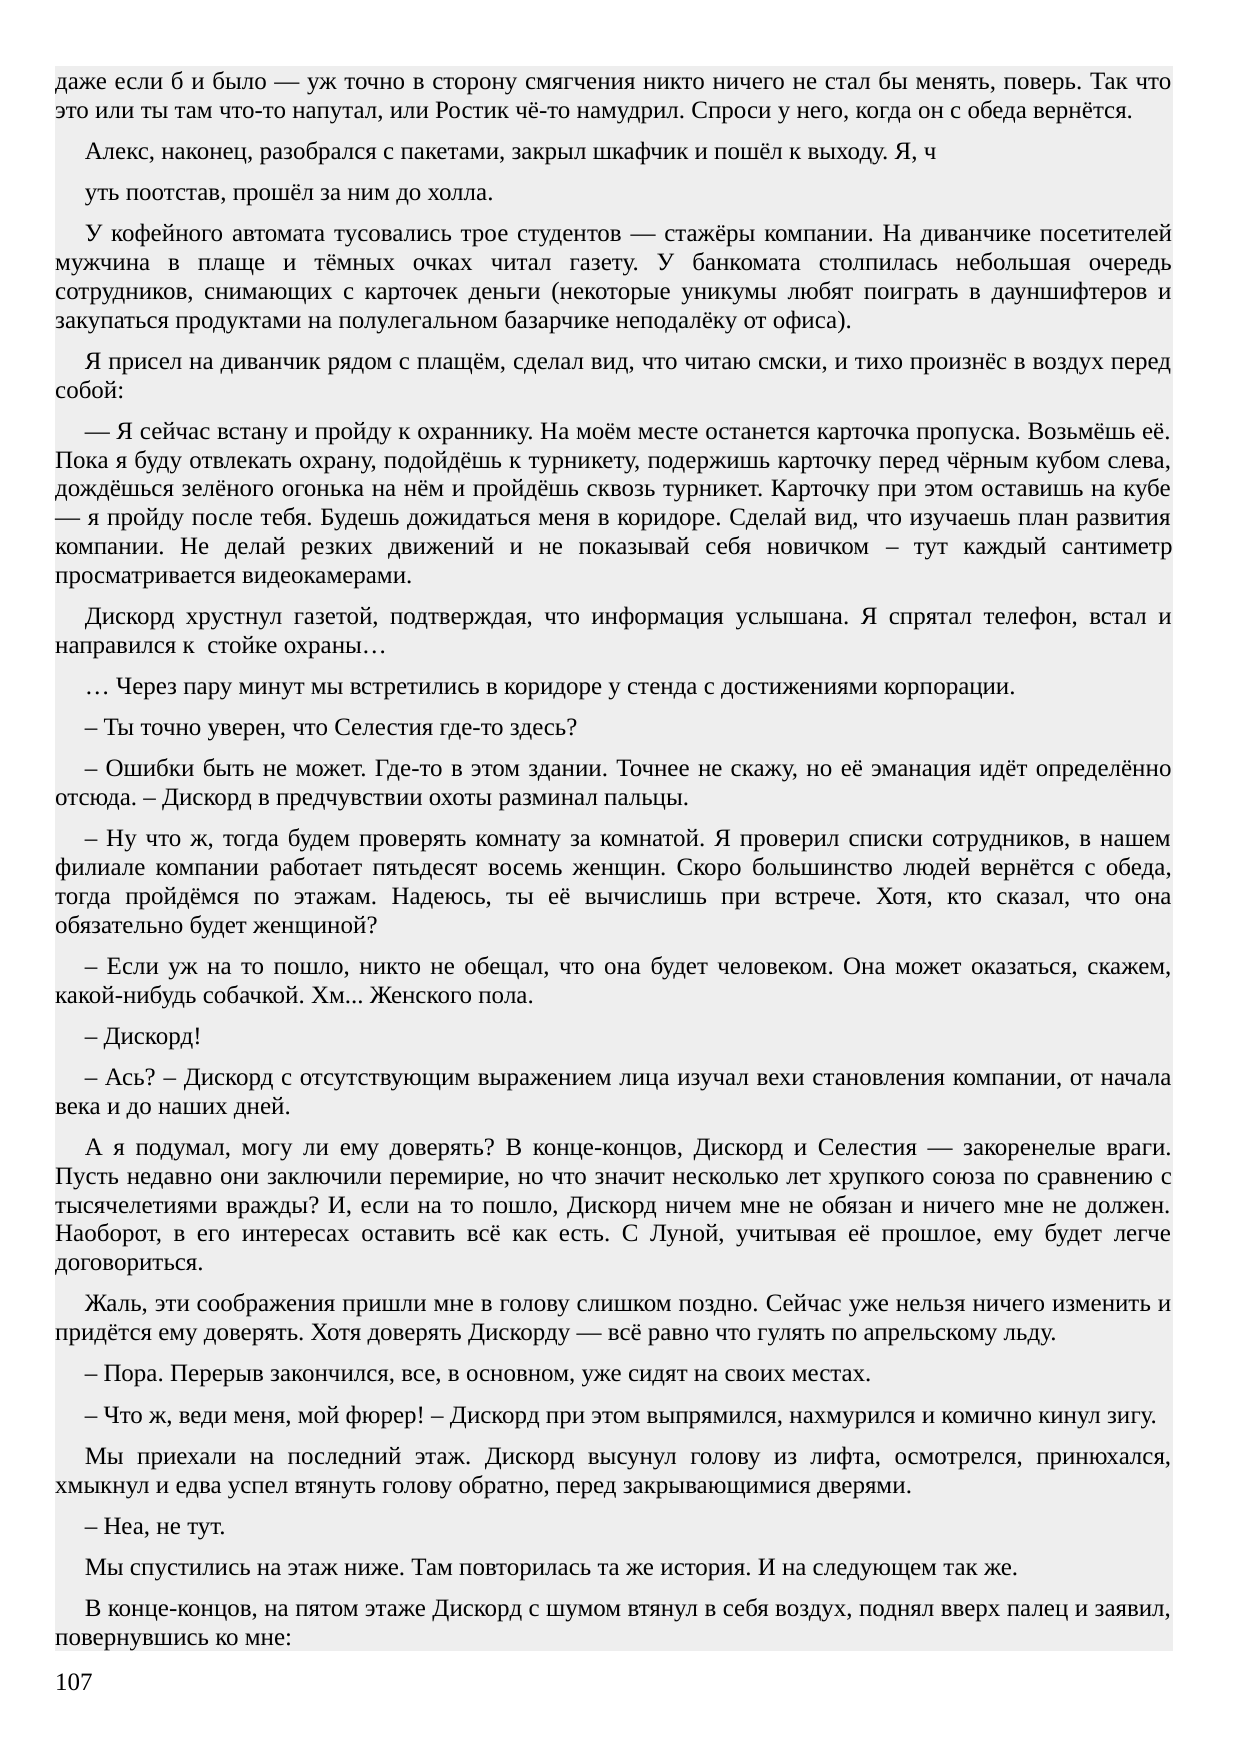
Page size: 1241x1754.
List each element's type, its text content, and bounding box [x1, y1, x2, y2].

text даже если б и было — уж точно в сторону смягчения никто ничего не стал бы менять, поверь. Так что это или ты там что-то напутал, или Ростик чё-то намудрил. Спроси у него, когда он с обеда вернётся. [55, 66, 1173, 123]
text – Если уж на то пошло, никто не обещал, что она будет человеком. Она может оказаться, скажем, какой-нибудь собачкой. Хм... Женского пола. [55, 951, 1173, 1008]
text — Я сейчас встану и пройду к охраннику. На моём месте останется карточка пропуска. Возьмёшь её. Пока я буду отвлекать охрану, подойдёшь к турникету, подержишь карточку перед чёрным кубом слева, дождёшься зелёного огонька на нём и пройдёшь сквозь турникет. Карточку при этом оставишь на кубе — я пройду после тебя. Будешь дожидаться меня в коридоре. Сделай вид, что изучаешь план развития компании. Не делай резких движений и не показывай себя новичком – тут каждый сантиметр просматривается видеокамерами. [55, 416, 1173, 588]
text А я подумал, могу ли ему доверять? В конце-концов, Дискорд и Селестия — закоренелые враги. Пусть недавно они заключили перемирие, но что значит несколько лет хрупкого союза по сравнению с тысячелетиями вражды? И, если на то пошло, Дискорд ничем мне не обязан и ничего мне не должен. Наоборот, в его интересах оставить всё как есть. С Луной, учитывая её прошлое, ему будет легче договориться. [55, 1132, 1173, 1276]
text – Что ж, веди меня, мой фюрер! – Дискорд при этом выпрямился, нахмурился и комично кинул зигу. [55, 1400, 1173, 1428]
text Алекс, наконец, разобрался с пакетами, закрыл шкафчик и пошёл к выходу. Я, ч [55, 136, 1173, 165]
text – Неа, не тут. [55, 1511, 1173, 1540]
text Мы спустились на этаж ниже. Там повторилась та же история. И на следующем так же. [55, 1552, 1173, 1581]
text уть поотстав, прошёл за ним до холла. [55, 177, 1173, 206]
text – Ну что ж, тогда будем проверять комнату за комнатой. Я проверил списки сотрудников, в нашем филиале компании работает пятьдесят восемь женщин. Скоро большинство людей вернётся с обеда, тогда пройдёмся по этажам. Надеюсь, ты её вычислишь при встрече. Хотя, кто сказал, что она обязательно будет женщиной? [55, 823, 1173, 938]
text В конце-концов, на пятом этаже Дискорд с шумом втянул в себя воздух, поднял вверх палец и заявил, повернувшись ко мне: [55, 1593, 1173, 1651]
text Жаль, эти соображения пришли мне в голову слишком поздно. Сейчас уже нельзя ничего изменить и придётся ему доверять. Хотя доверять Дискорду — всё равно что гулять по апрельскому льду. [55, 1288, 1173, 1346]
text Мы приехали на последний этаж. Дискорд высунул голову из лифта, осмотрелся, принюхался, хмыкнул и едва успел втянуть голову обратно, перед закрывающимися дверями. [55, 1441, 1173, 1498]
text – Ась? – Дискорд с отсутствующим выражением лица изучал вехи становления компании, от начала века и до наших дней. [55, 1062, 1173, 1120]
text – Ты точно уверен, что Селестия где-то здесь? [55, 712, 1173, 741]
text – Ошибки быть не может. Где-то в этом здании. Точнее не скажу, но её эманация идёт определённо отсюда. – Дискорд в предчувствии охоты разминал пальцы. [55, 753, 1173, 811]
text … Через пару минут мы встретились в коридоре у стенда с достижениями корпорации. [55, 671, 1173, 700]
text – Пора. Перерыв закончился, все, в основном, уже сидят на своих местах. [55, 1358, 1173, 1387]
text Дискорд хрустнул газетой, подтверждая, что информация услышана. Я спрятал телефон, встал и направился к стойке охраны… [55, 601, 1173, 658]
text У кофейного автомата тусовались трое студентов — стажёры компании. На диванчике посетителей мужчина в плаще и тёмных очках читал газету. У банкомата столпилась небольшая очередь сотрудников, снимающих с карточек деньги (некоторые уникумы любят поиграть в дауншифтеров и закупаться продуктами на полулегальном базарчике неподалёку от офиса). [55, 218, 1173, 333]
text Я присел на диванчик рядом с плащём, сделал вид, что читаю смски, и тихо произнёс в воздух перед собой: [55, 346, 1173, 403]
text – Дискорд! [55, 1021, 1173, 1050]
